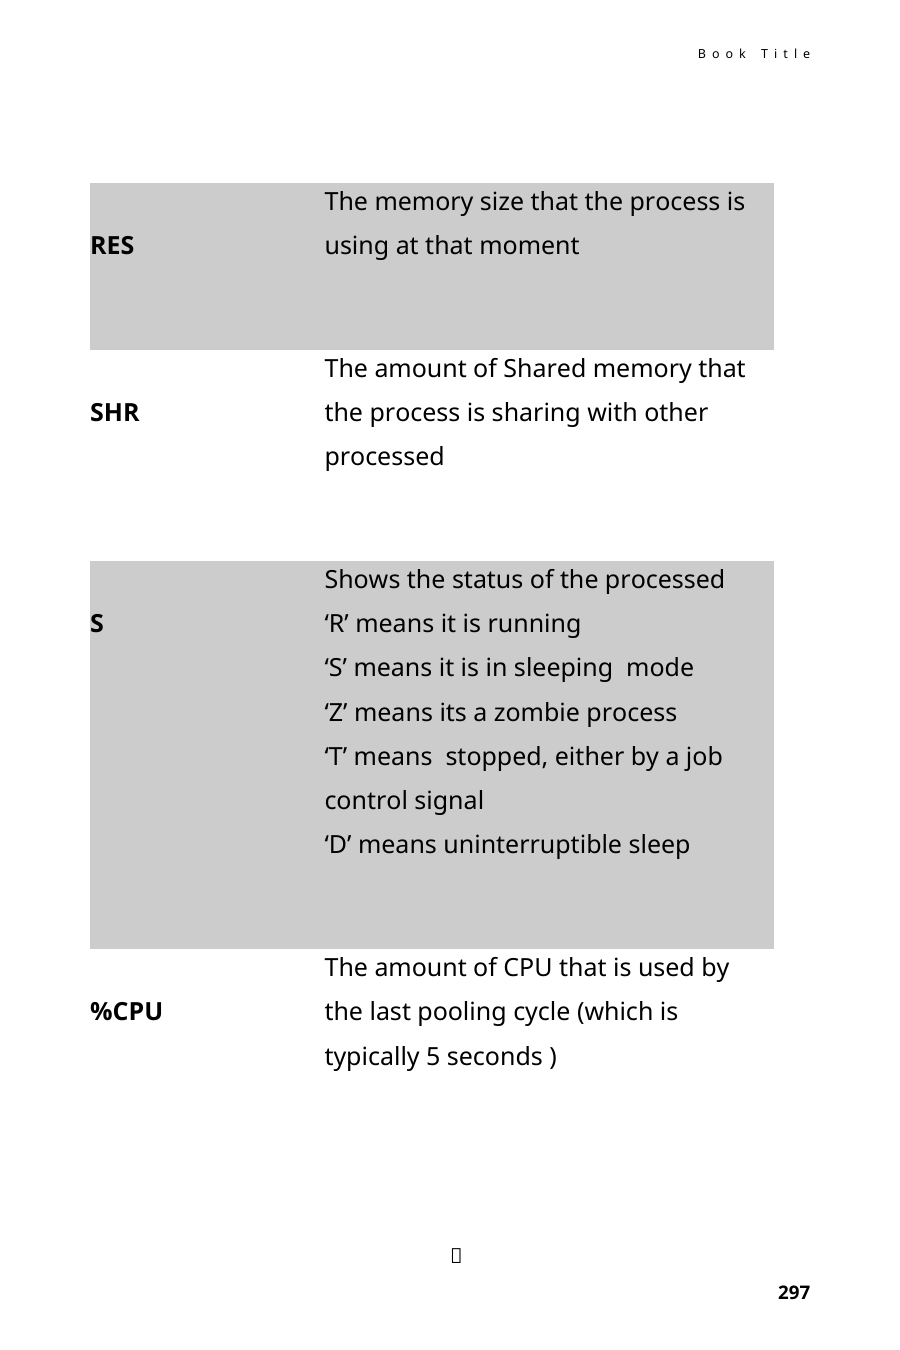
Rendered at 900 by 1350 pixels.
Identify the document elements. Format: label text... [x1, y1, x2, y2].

table_cell RES [90, 183, 324, 350]
table_cell S [90, 561, 324, 949]
table_cell [90, 105, 324, 183]
table_cell The amount of CPU that is used by the last pooling cycle (which is typically 5 seconds ) [324, 950, 774, 1205]
table_cell The amount of Shared memory that the process is sharing with other processed [324, 350, 774, 561]
table_cell Shows the status of the processed ‘R’ means it is running ‘S’ means it is in sleeping mode ‘Z’ means its a zombie process ‘T’ means stopped, either by a job control signal ‘D’ means uninterruptible sleep [324, 561, 774, 949]
table_cell SHR [90, 350, 324, 561]
table_cell %CPU [90, 950, 324, 1205]
table_cell The memory size that the process is using at that moment [324, 183, 774, 350]
table_cell [324, 105, 774, 183]
